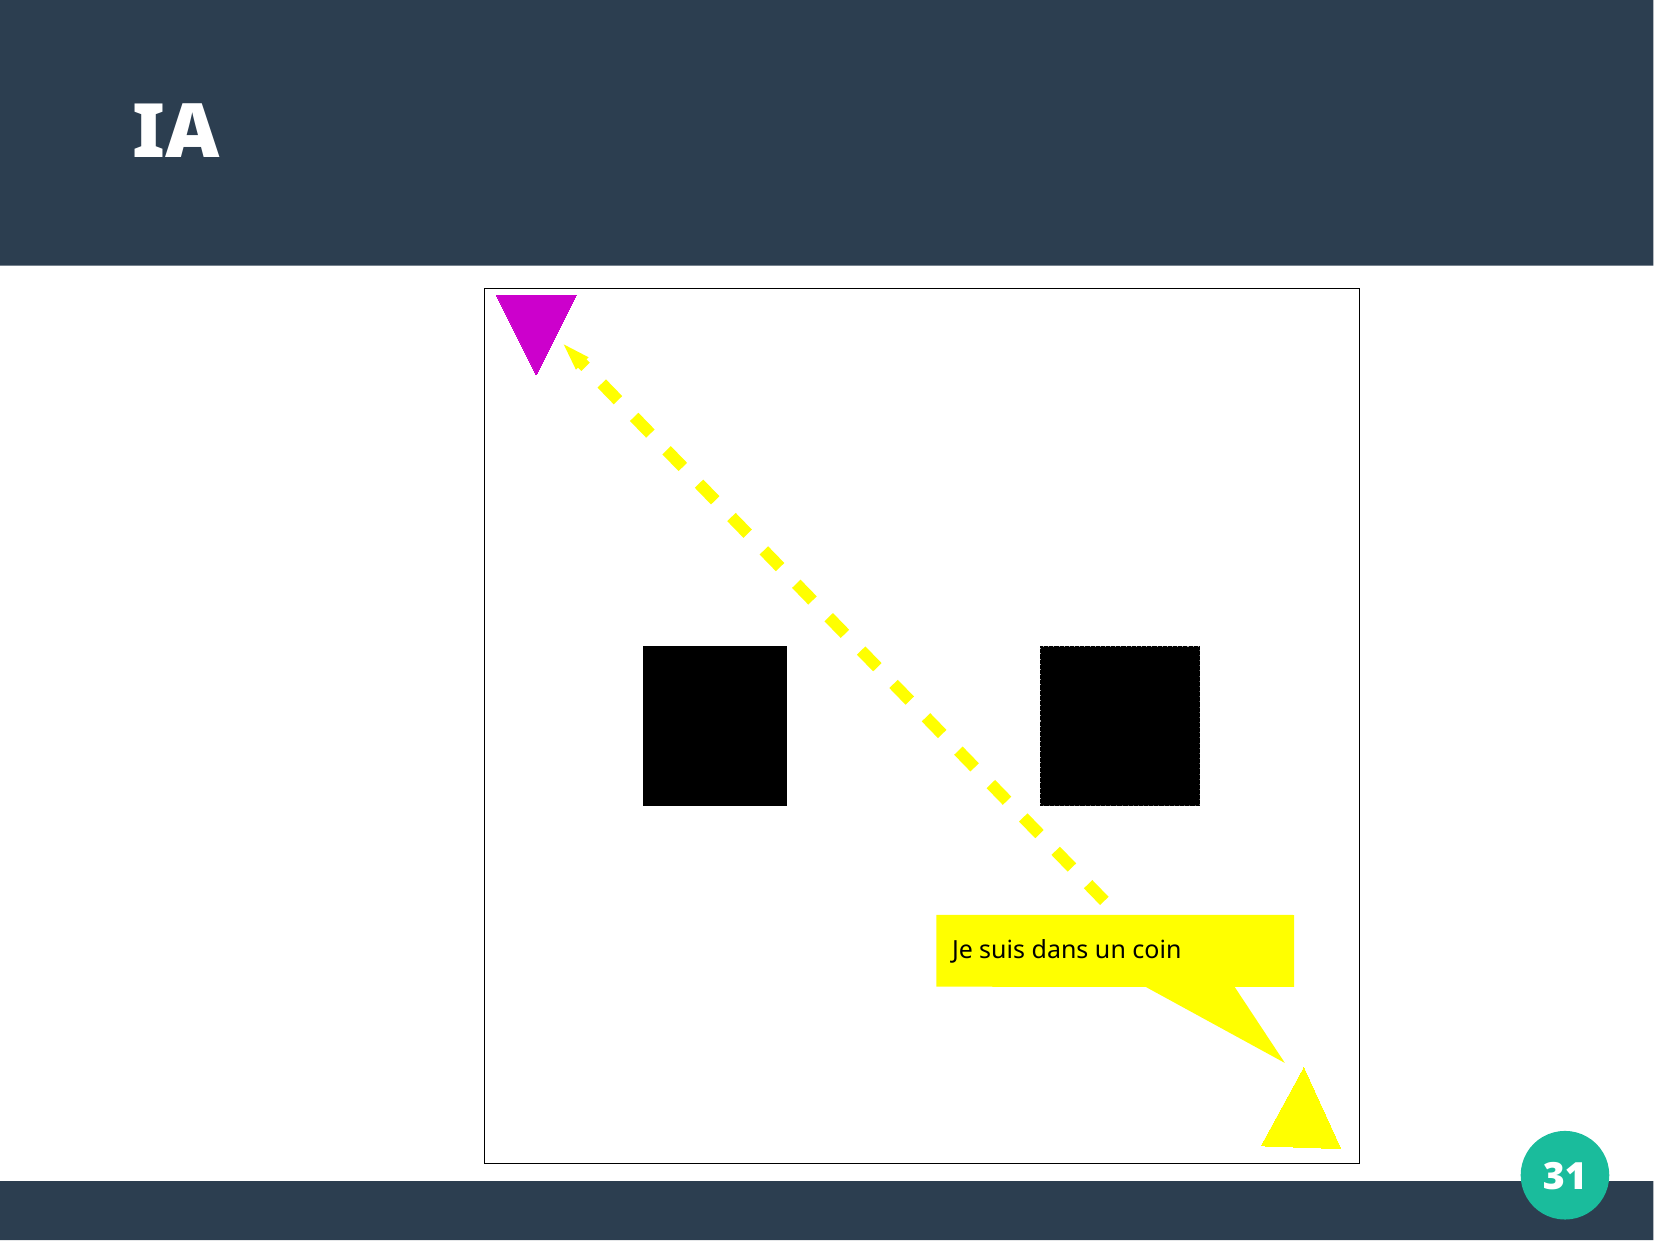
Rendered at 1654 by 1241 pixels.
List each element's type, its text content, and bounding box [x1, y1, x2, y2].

text_box Je suis dans un coin [937, 924, 1518, 983]
text_box [1261, 1067, 1341, 1149]
title IA [59, 49, 1595, 207]
text_box [1040, 646, 1200, 806]
text_box [643, 646, 787, 806]
text_box [484, 288, 1360, 1164]
text_box [936, 914, 1295, 1063]
text_box [496, 295, 577, 375]
